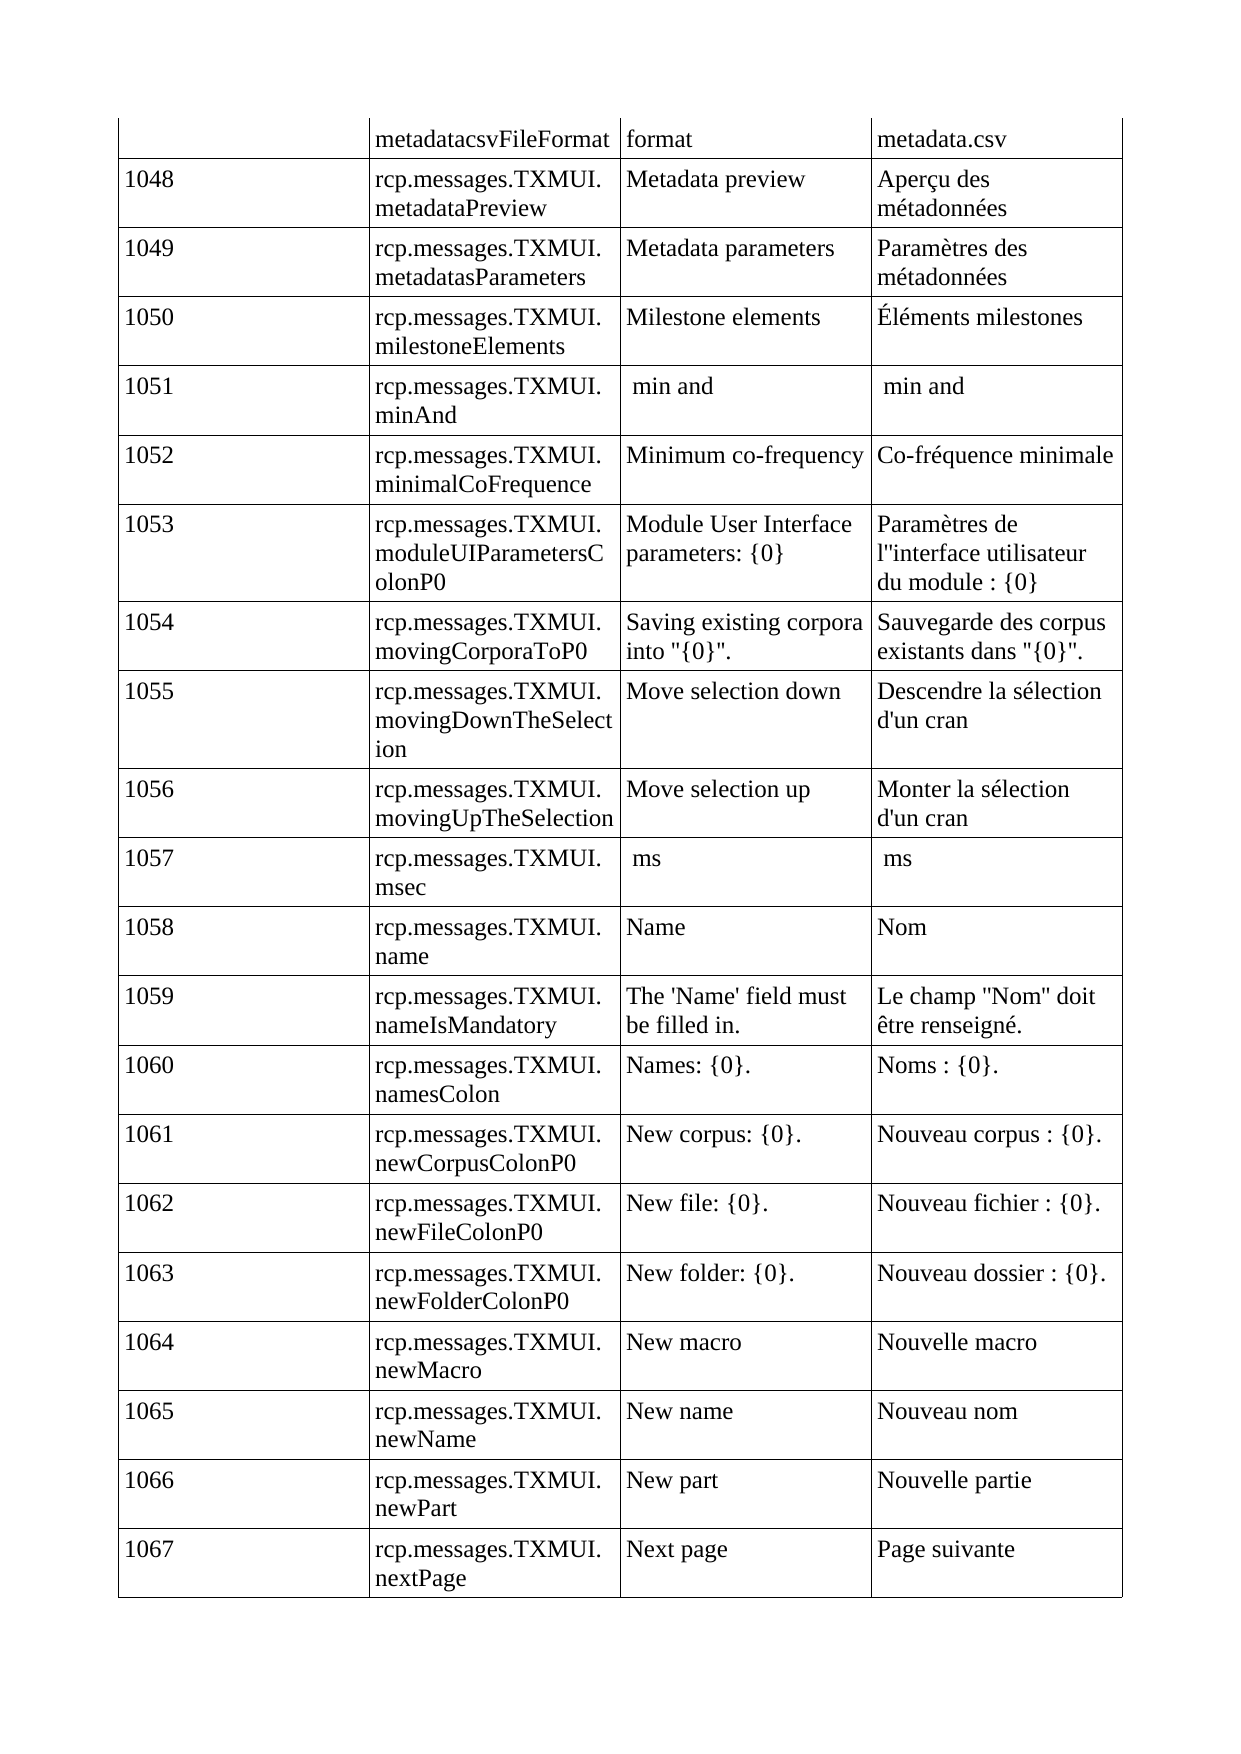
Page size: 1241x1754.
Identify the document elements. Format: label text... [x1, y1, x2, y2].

table_cell Move selection down [621, 671, 871, 768]
table_cell ms [872, 838, 1122, 906]
table_cell New corpus: {0}. [621, 1115, 871, 1183]
table_cell format [621, 118, 871, 158]
table_cell rcp.messages.TXMUI.minAnd [370, 366, 620, 435]
table_cell Minimum co-frequency [621, 436, 871, 504]
table_cell Nouvelle macro [872, 1322, 1122, 1390]
table_cell 1067 [119, 1529, 369, 1597]
table_cell Nouveau dossier : {0}. [872, 1253, 1122, 1321]
table_cell The 'Name' field must be filled in. [621, 976, 871, 1045]
table_cell Nom [872, 907, 1122, 975]
table_cell ms [621, 838, 871, 906]
table_cell 1050 [119, 297, 369, 365]
table_cell Aperçu des métadonnées [872, 159, 1122, 227]
table_cell Paramètres de l''interface utilisateur du module : {0} [872, 505, 1122, 601]
table_cell metadatacsvFileFormat [370, 118, 620, 158]
table_cell Nouveau nom [872, 1391, 1122, 1459]
table_cell min and [621, 366, 871, 435]
table_cell Metadata parameters [621, 228, 871, 296]
table_cell New folder: {0}. [621, 1253, 871, 1321]
table_cell rcp.messages.TXMUI.namesColon [370, 1046, 620, 1114]
table_cell rcp.messages.TXMUI.newFolderColonP0 [370, 1253, 620, 1321]
table_cell rcp.messages.TXMUI.nextPage [370, 1529, 620, 1597]
table_cell New file: {0}. [621, 1184, 871, 1252]
table_cell rcp.messages.TXMUI.newPart [370, 1460, 620, 1528]
table_cell Module User Interface parameters: {0} [621, 505, 871, 601]
table_cell min and [872, 366, 1122, 435]
table_cell rcp.messages.TXMUI.metadataPreview [370, 159, 620, 227]
table_cell Move selection up [621, 769, 871, 837]
table_cell rcp.messages.TXMUI.movingDownTheSelection [370, 671, 620, 768]
table_cell rcp.messages.TXMUI.newCorpusColonP0 [370, 1115, 620, 1183]
table_cell 1061 [119, 1115, 369, 1183]
table_cell Metadata preview [621, 159, 871, 227]
table_cell metadata.csv [872, 118, 1122, 158]
table_cell Monter la sélection d'un cran [872, 769, 1122, 837]
table_cell 1057 [119, 838, 369, 906]
table_cell Paramètres des métadonnées [872, 228, 1122, 296]
table_cell Sauvegarde des corpus existants dans ''{0}''. [872, 602, 1122, 670]
table_cell rcp.messages.TXMUI.metadatasParameters [370, 228, 620, 296]
table_cell Descendre la sélection d'un cran [872, 671, 1122, 768]
table_cell 1055 [119, 671, 369, 768]
table_cell Nouveau corpus : {0}. [872, 1115, 1122, 1183]
table_cell Nouvelle partie [872, 1460, 1122, 1528]
table_cell 1051 [119, 366, 369, 435]
table_cell 1066 [119, 1460, 369, 1528]
table_cell Co-fréquence minimale [872, 436, 1122, 504]
table_cell Éléments milestones [872, 297, 1122, 365]
table_cell rcp.messages.TXMUI.newFileColonP0 [370, 1184, 620, 1252]
table_cell Nouveau fichier : {0}. [872, 1184, 1122, 1252]
table_cell rcp.messages.TXMUI.newMacro [370, 1322, 620, 1390]
table_cell rcp.messages.TXMUI.msec [370, 838, 620, 906]
table_cell rcp.messages.TXMUI.milestoneElements [370, 297, 620, 365]
table_cell rcp.messages.TXMUI.moduleUIParametersColonP0 [370, 505, 620, 601]
table_cell 1052 [119, 436, 369, 504]
table_cell 1053 [119, 505, 369, 601]
table_cell rcp.messages.TXMUI.newName [370, 1391, 620, 1459]
table_cell New macro [621, 1322, 871, 1390]
table_cell 1065 [119, 1391, 369, 1459]
table_cell 1054 [119, 602, 369, 670]
table_cell Name [621, 907, 871, 975]
table_cell 1062 [119, 1184, 369, 1252]
table_cell rcp.messages.TXMUI.movingCorporaToP0 [370, 602, 620, 670]
table_cell New name [621, 1391, 871, 1459]
table_cell 1063 [119, 1253, 369, 1321]
table_cell New part [621, 1460, 871, 1528]
table_cell Names: {0}. [621, 1046, 871, 1114]
table_cell rcp.messages.TXMUI.name [370, 907, 620, 975]
table_cell Noms : {0}. [872, 1046, 1122, 1114]
table_cell Next page [621, 1529, 871, 1597]
table_cell Saving existing corpora into ''{0}''. [621, 602, 871, 670]
table_cell 1060 [119, 1046, 369, 1114]
table_cell Le champ ''Nom'' doit être renseigné. [872, 976, 1122, 1045]
table_cell rcp.messages.TXMUI.minimalCoFrequence [370, 436, 620, 504]
table_cell 1056 [119, 769, 369, 837]
table_cell 1059 [119, 976, 369, 1045]
table_cell 1064 [119, 1322, 369, 1390]
table_cell Page suivante [872, 1529, 1122, 1597]
table_cell 1048 [119, 159, 369, 227]
table_cell 1058 [119, 907, 369, 975]
table_cell 1049 [119, 228, 369, 296]
table_cell rcp.messages.TXMUI.movingUpTheSelection [370, 769, 620, 837]
table_cell rcp.messages.TXMUI.nameIsMandatory [370, 976, 620, 1045]
table_cell [119, 118, 369, 158]
table_cell Milestone elements [621, 297, 871, 365]
